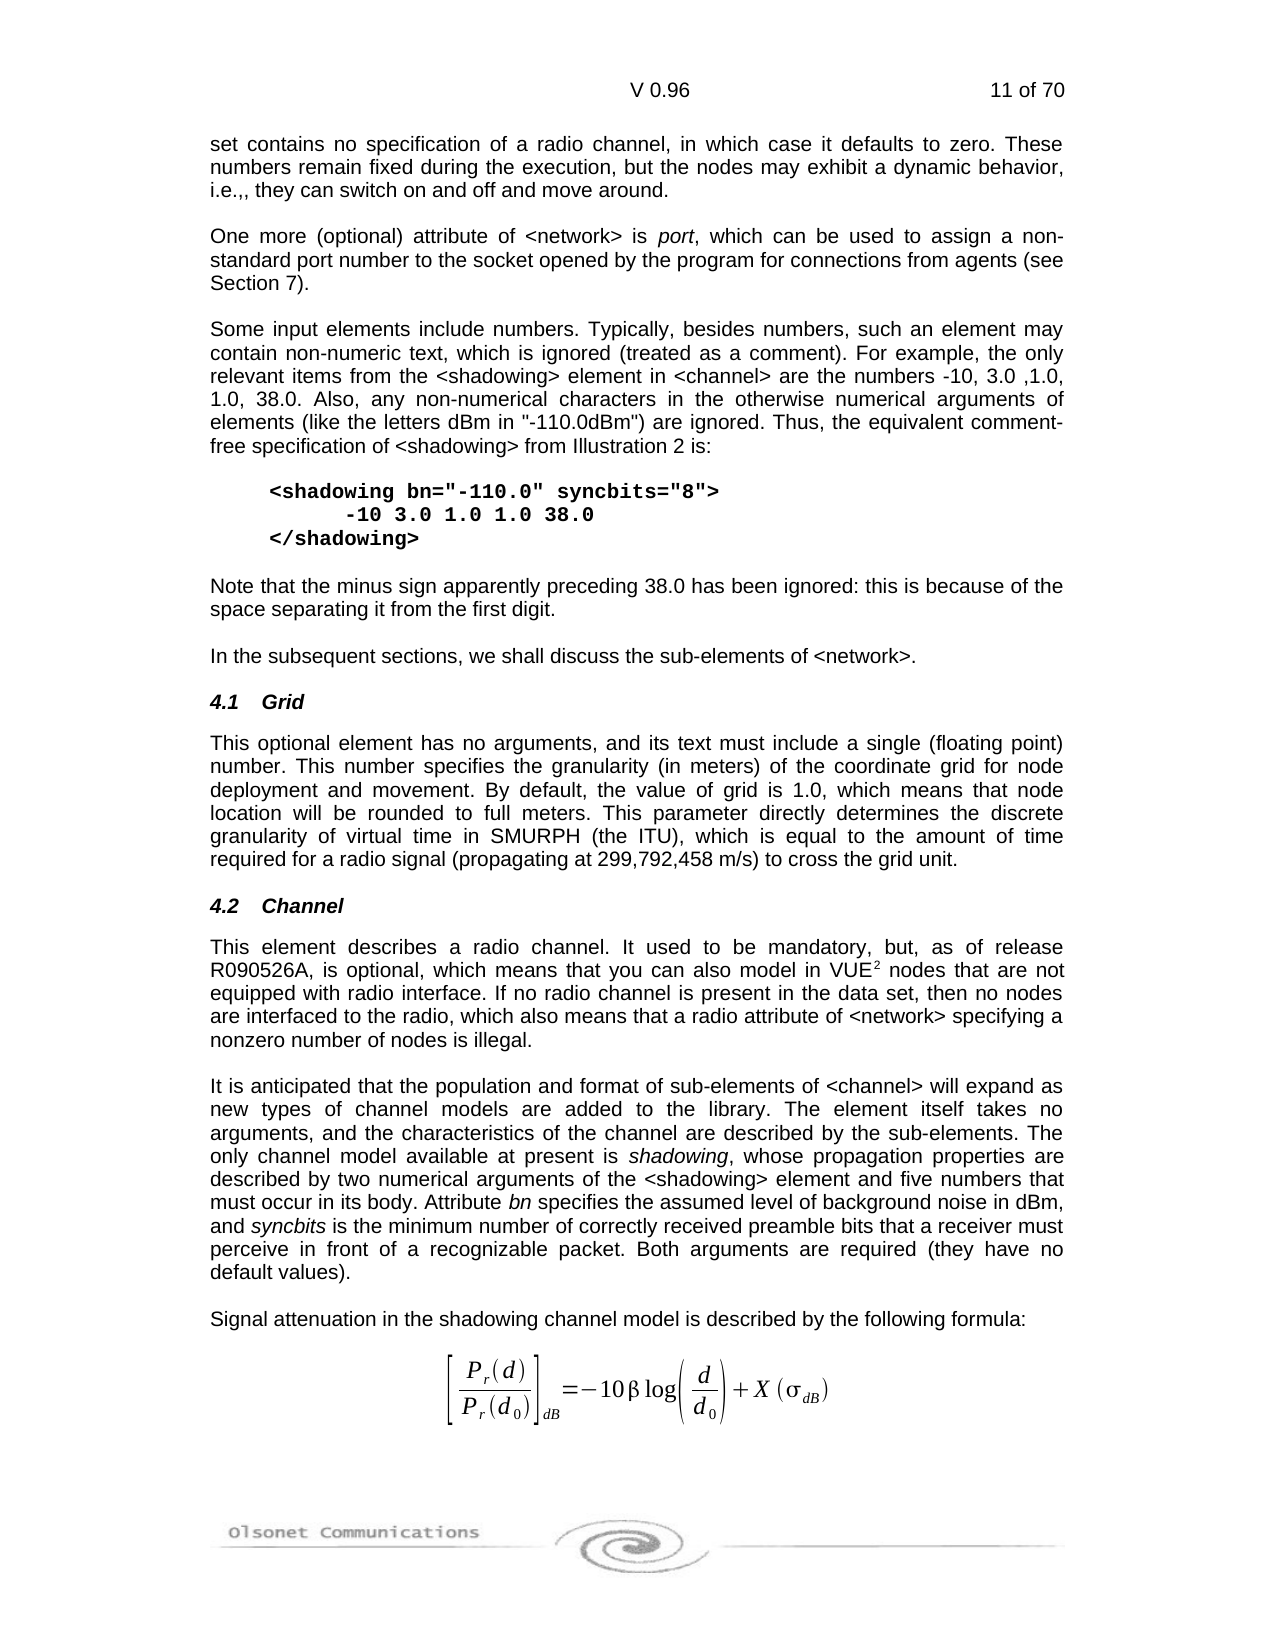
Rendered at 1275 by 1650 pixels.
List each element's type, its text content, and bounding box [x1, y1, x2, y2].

text In the subsequent sections, we shall discuss the sub-elements of <network>. [210, 644, 1065, 668]
text -10 3.0 1.0 1.0 38.0 [269, 504, 1065, 528]
text This optional element has no arguments, and its text must include a single (floating point) number. This number specifies the granularity (in meters) of the coordinate grid for node deployment and movement. By default, the value of grid is 1.0, which means that node location will be rounded to full meters. This parameter directly determines the discrete granularity of virtual time in SMURPH (the ITU), which is equal to the amount of time required for a radio signal (propagating at 299,792,458 m/s) to cross the grid unit. [210, 732, 1065, 871]
text </shadowing> [269, 528, 1065, 552]
text It is anticipated that the population and format of sub-elements of <channel> will expand as new types of channel models are added to the library. The element itself takes no arguments, and the characteristics of the channel are described by the sub-elements. The only channel model available at present is shadowing, whose propagation properties are described by two numerical arguments of the <shadowing> element and five numbers that must occur in its body. Attribute bn specifies the assumed level of background noise in dBm, and syncbits is the minimum number of correctly received preamble bits that a receiver must perceive in front of a recognizable packet. Both arguments are required (they have no default values). [210, 1075, 1065, 1284]
text set contains no specification of a radio channel, in which case it defaults to zero. These numbers remain fixed during the execution, but the nodes may exhibit a dynamic behavior, i.e.,, they can switch on and off and move around. [210, 132, 1065, 202]
subtitle Grid [210, 691, 1065, 714]
text Some input elements include numbers. Typically, besides numbers, such an element may contain non-numeric text, which is ignored (treated as a comment). For example, the only relevant items from the <shadowing> element in <channel> are the numbers -10, 3.0 ,1.0, 1.0, 38.0. Also, any non-numerical characters in the otherwise numerical arguments of elements (like the letters dBm in "-110.0dBm") are ignored. Thus, the equivalent comment-free specification of <shadowing> from Illustration 2 is: [210, 318, 1065, 457]
text This element describes a radio channel. It used to be mandatory, but, as of release R090526A, is optional, which means that you can also model in VUE2 nodes that are not equipped with radio interface. If no radio channel is present in the data set, then no nodes are interfaced to the radio, which also means that a radio attribute of <network> specifying a nonzero number of nodes is illegal. [210, 935, 1065, 1052]
text Signal attenuation in the shadowing channel model is described by the following formula: [210, 1307, 1065, 1330]
picture [210, 1504, 1065, 1596]
text <shadowing bn="-110.0" syncbits="8"> [269, 481, 1065, 504]
subtitle Channel [210, 894, 1065, 918]
text Note that the minus sign apparently preceding 38.0 has been ignored: this is because of the space separating it from the first digit. [210, 575, 1065, 621]
text One more (optional) attribute of <network> is port, which can be used to assign a non-standard port number to the socket opened by the program for connections from agents (see Section 7). [210, 225, 1065, 295]
